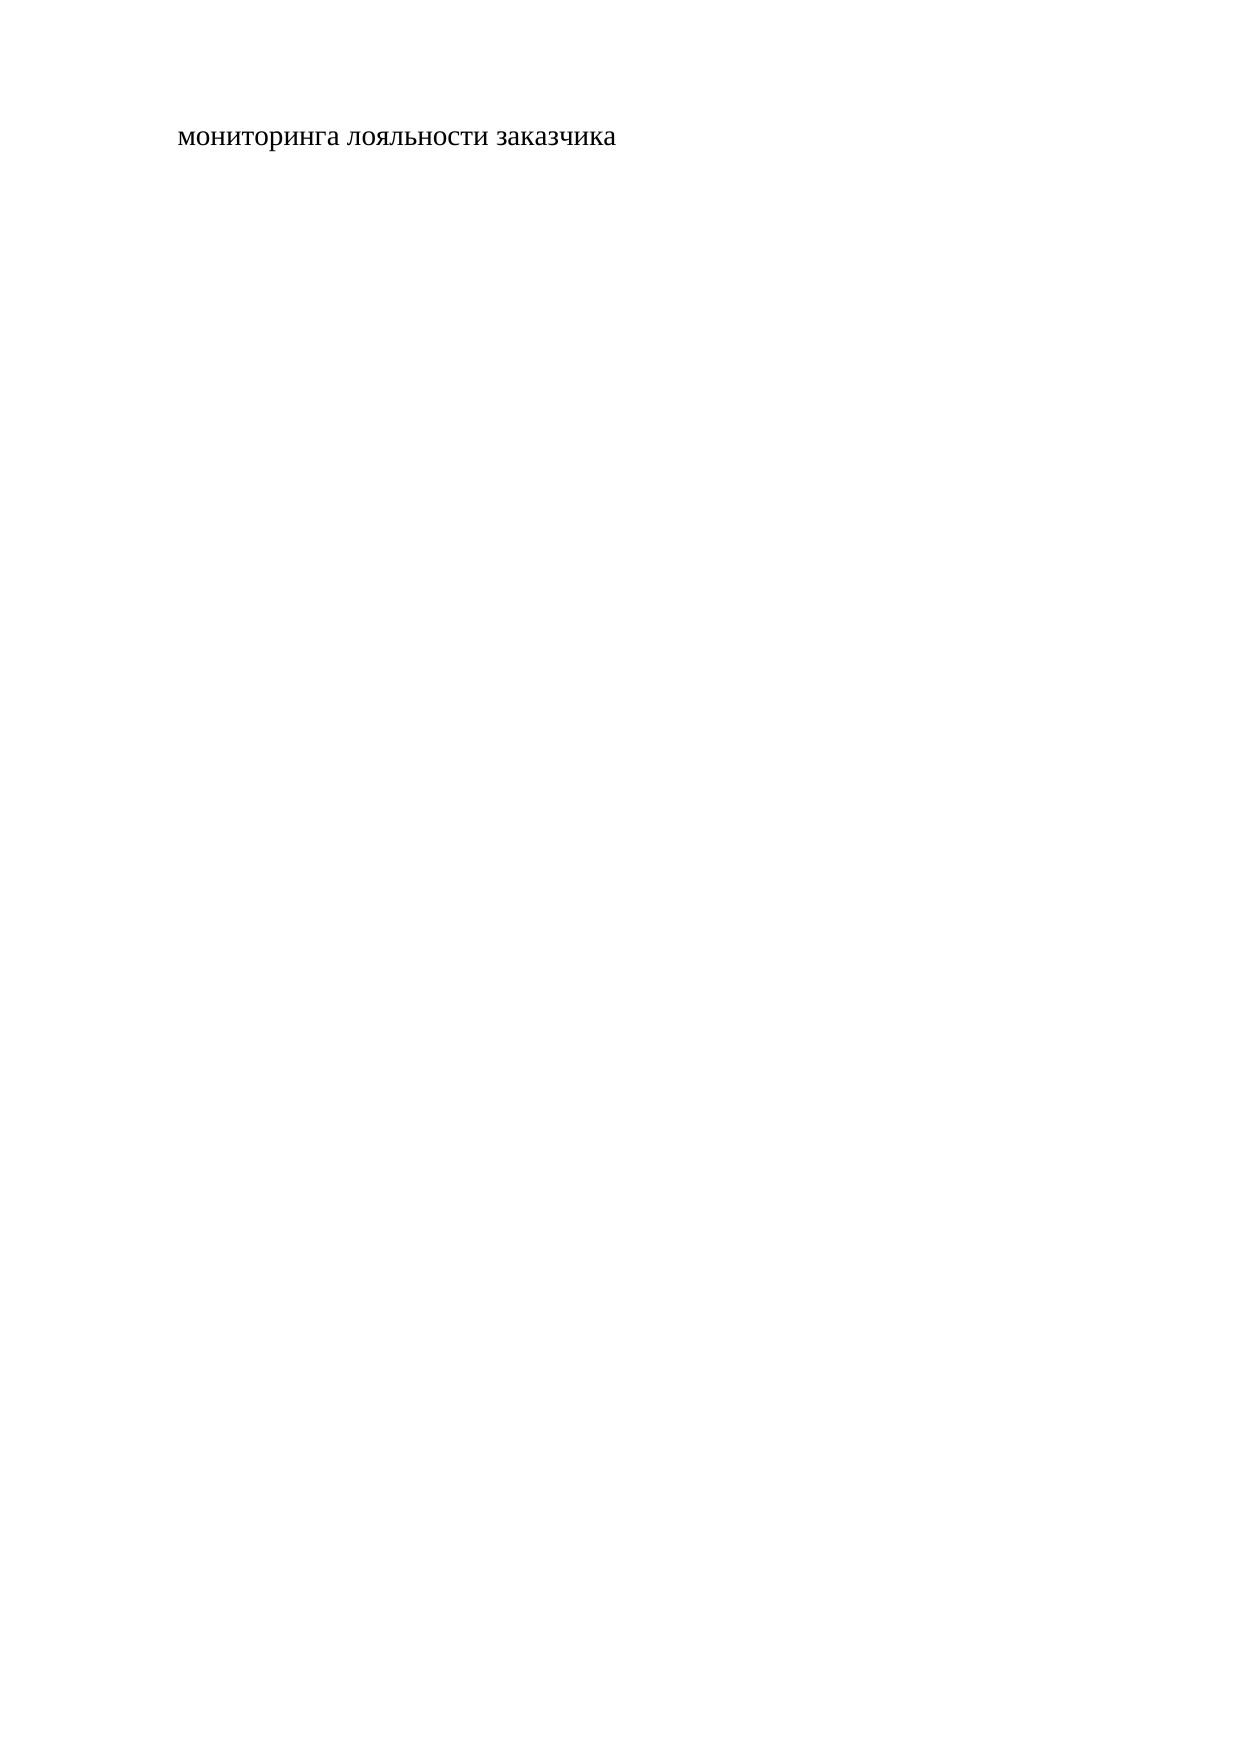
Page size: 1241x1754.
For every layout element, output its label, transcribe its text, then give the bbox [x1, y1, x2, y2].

text мониторинга лояльности заказчика [177, 118, 1152, 152]
